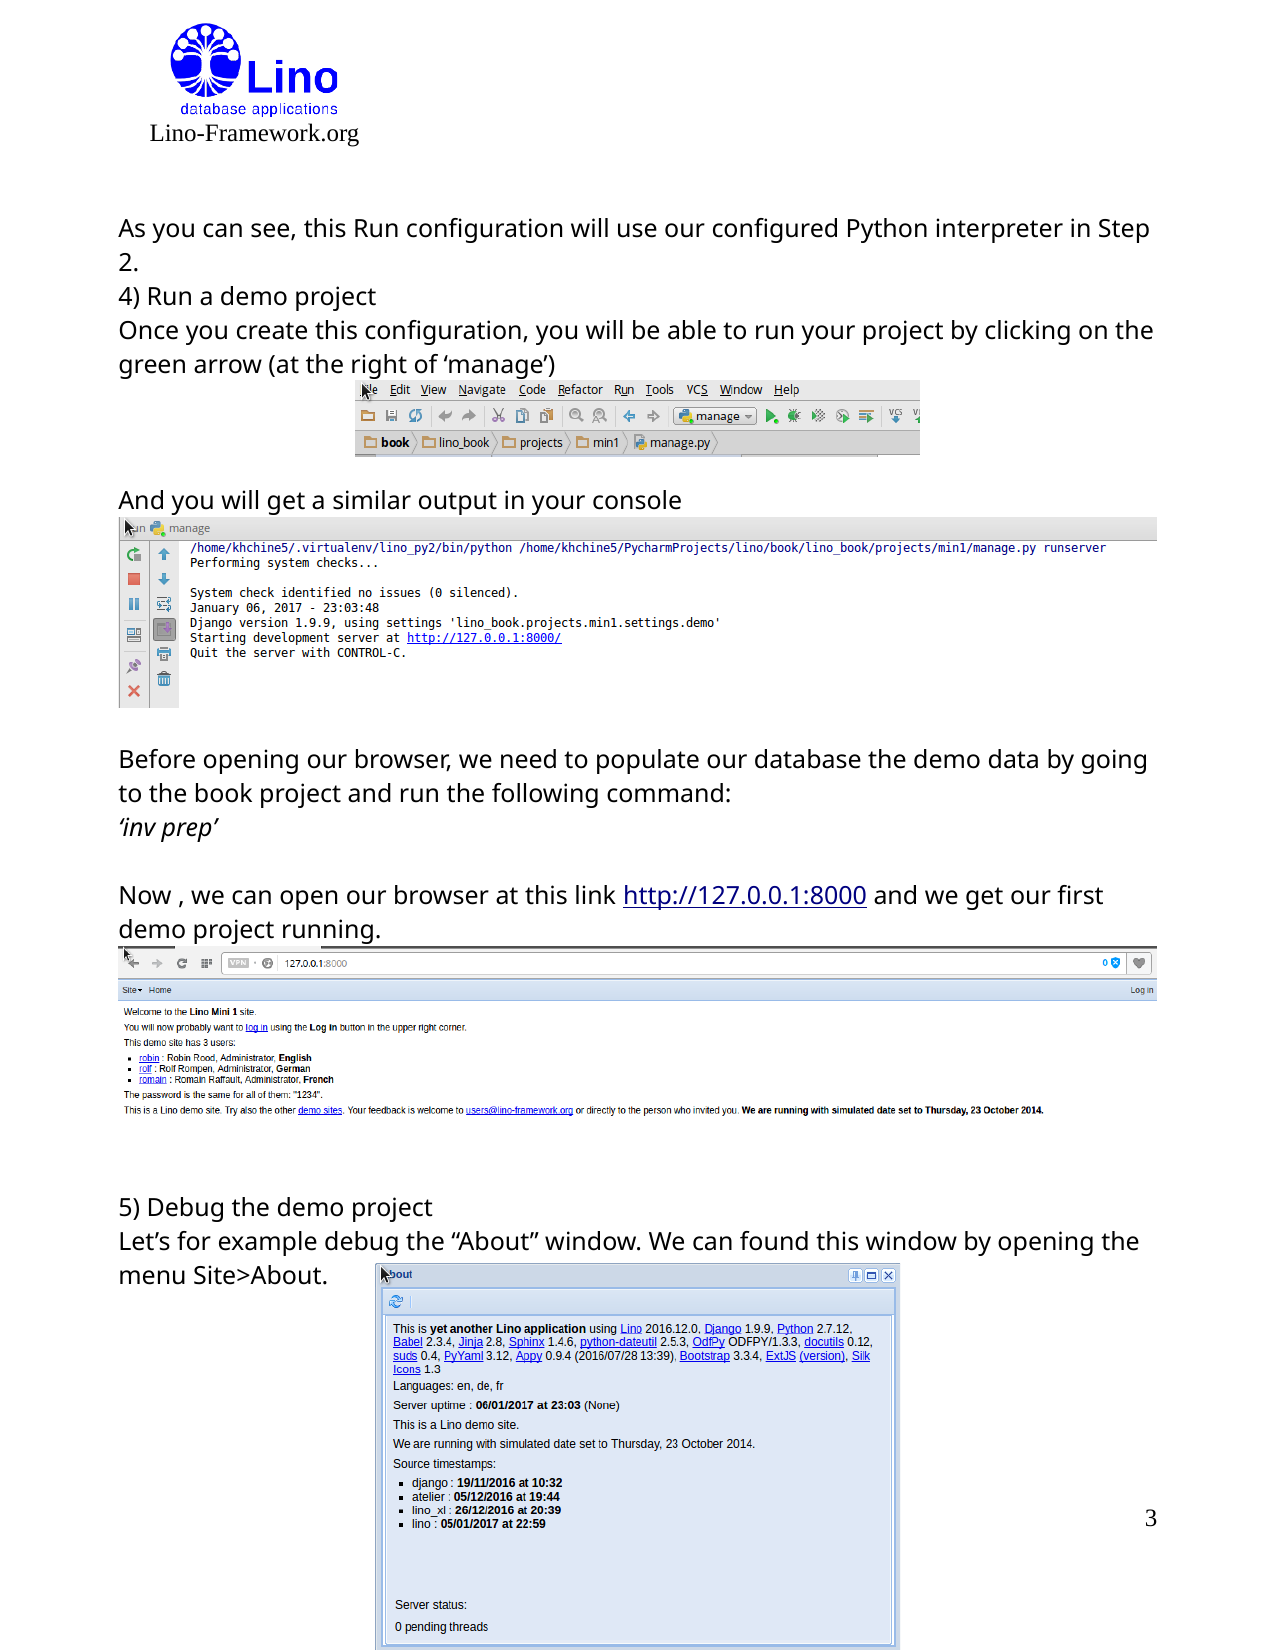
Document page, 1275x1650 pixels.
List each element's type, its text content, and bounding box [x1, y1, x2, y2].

picture [355, 380, 920, 457]
picture [375, 1263, 901, 1650]
text Now , we can open our browser at this link http://127.0.0.1:8000 and we get our first demo project running. [118, 878, 1157, 946]
text And you will get a similar output in your console [118, 483, 1157, 517]
text As you can see, this Run configuration will use our configured Python interpreter in Step 2. [118, 210, 1157, 278]
text 5) Debug the demo project [118, 1189, 1157, 1223]
text Let’s for example debug the “About” window. We can found this window by opening the menu Site>About. [118, 1223, 1157, 1292]
picture [118, 946, 1157, 1156]
text Once you create this configuration, you will be able to run your project by clicking on the green arrow (at the right of ‘manage’) [118, 313, 1157, 381]
picture [118, 517, 1157, 708]
text 4) Run a demo project [118, 278, 1157, 313]
text ‘inv prep’ [118, 810, 1157, 844]
picture [170, 23, 338, 120]
text Before opening our browser, we need to populate our database the demo data by going to the book project and run the following command: [118, 742, 1157, 810]
